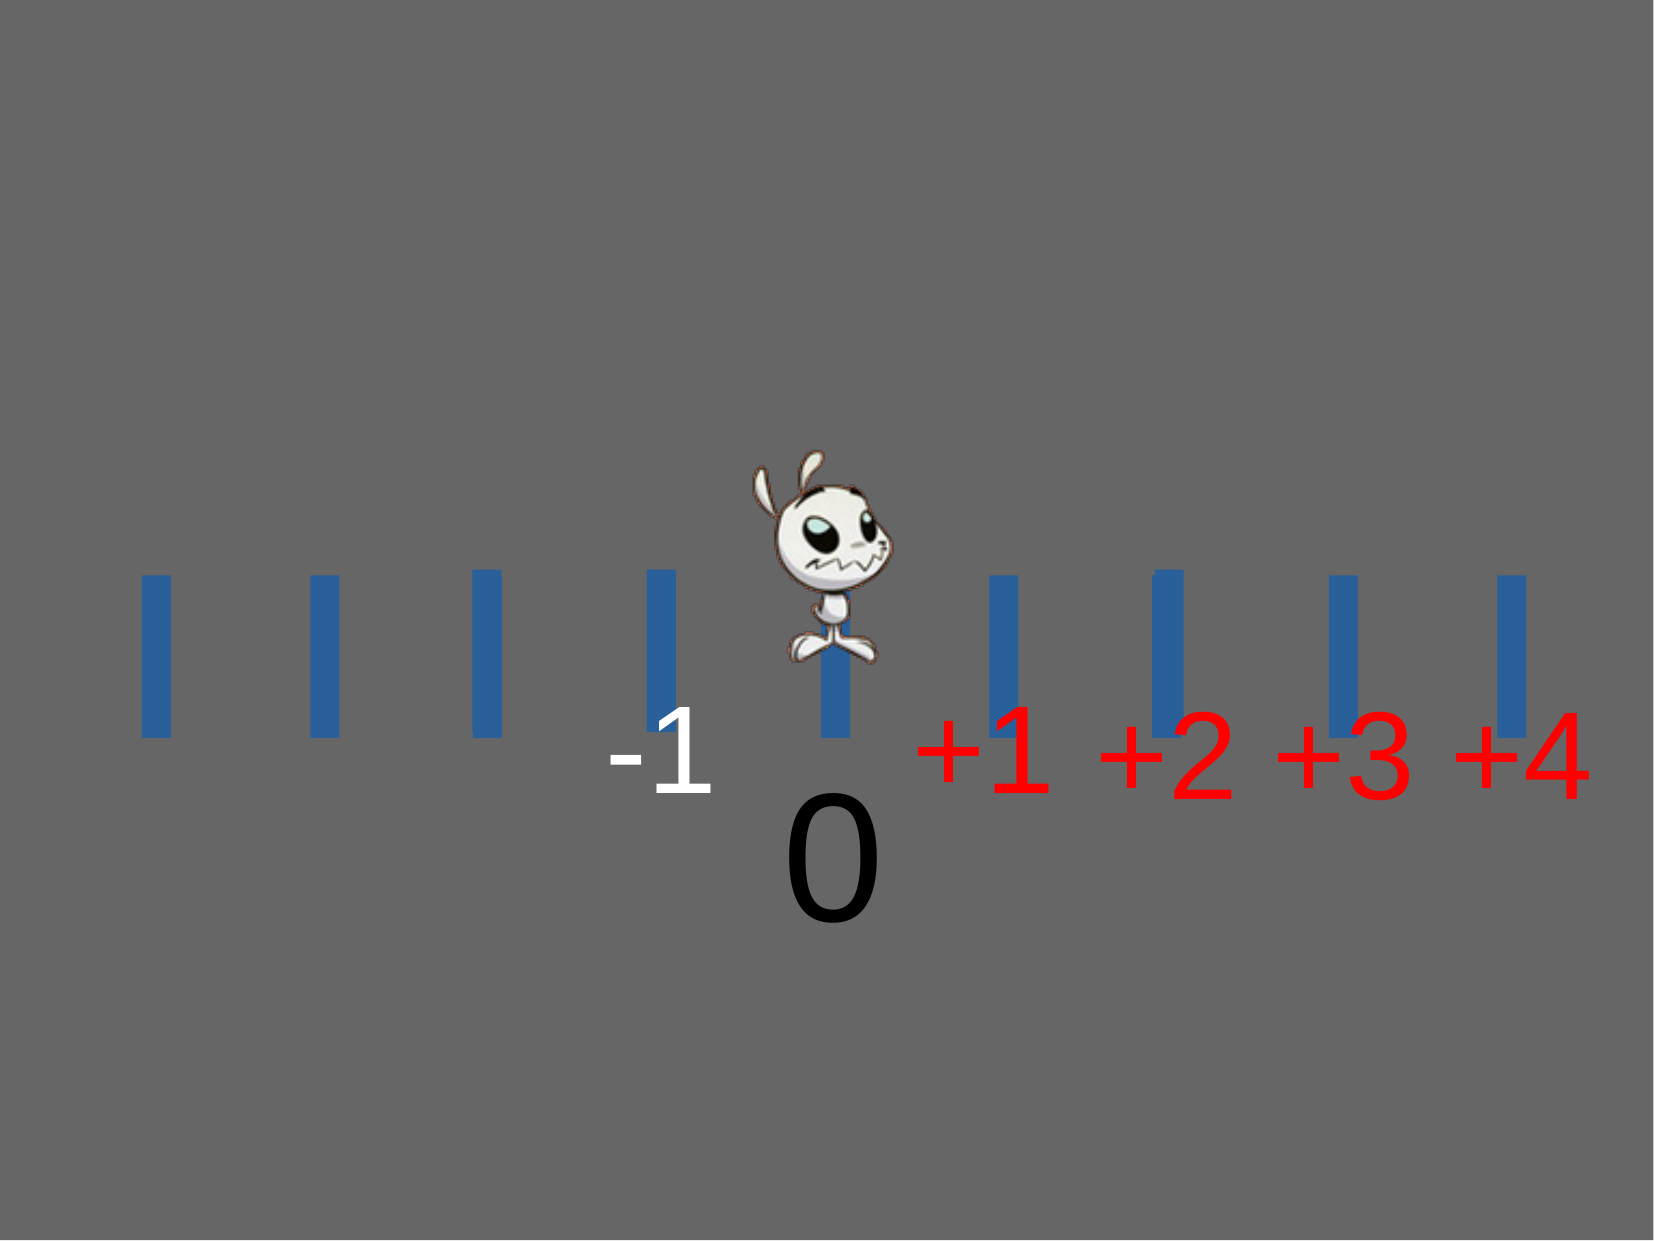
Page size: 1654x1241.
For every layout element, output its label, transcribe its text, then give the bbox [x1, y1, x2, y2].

text_box +3 [1257, 679, 1435, 845]
text_box +1 [897, 673, 1123, 839]
text_box [0, 0, 1654, 1241]
picture [730, 436, 898, 669]
text_box -1 [590, 673, 815, 839]
text_box +4 [1435, 679, 1654, 845]
text_box +2 [1080, 679, 1257, 845]
title 0 [521, 708, 1146, 1007]
